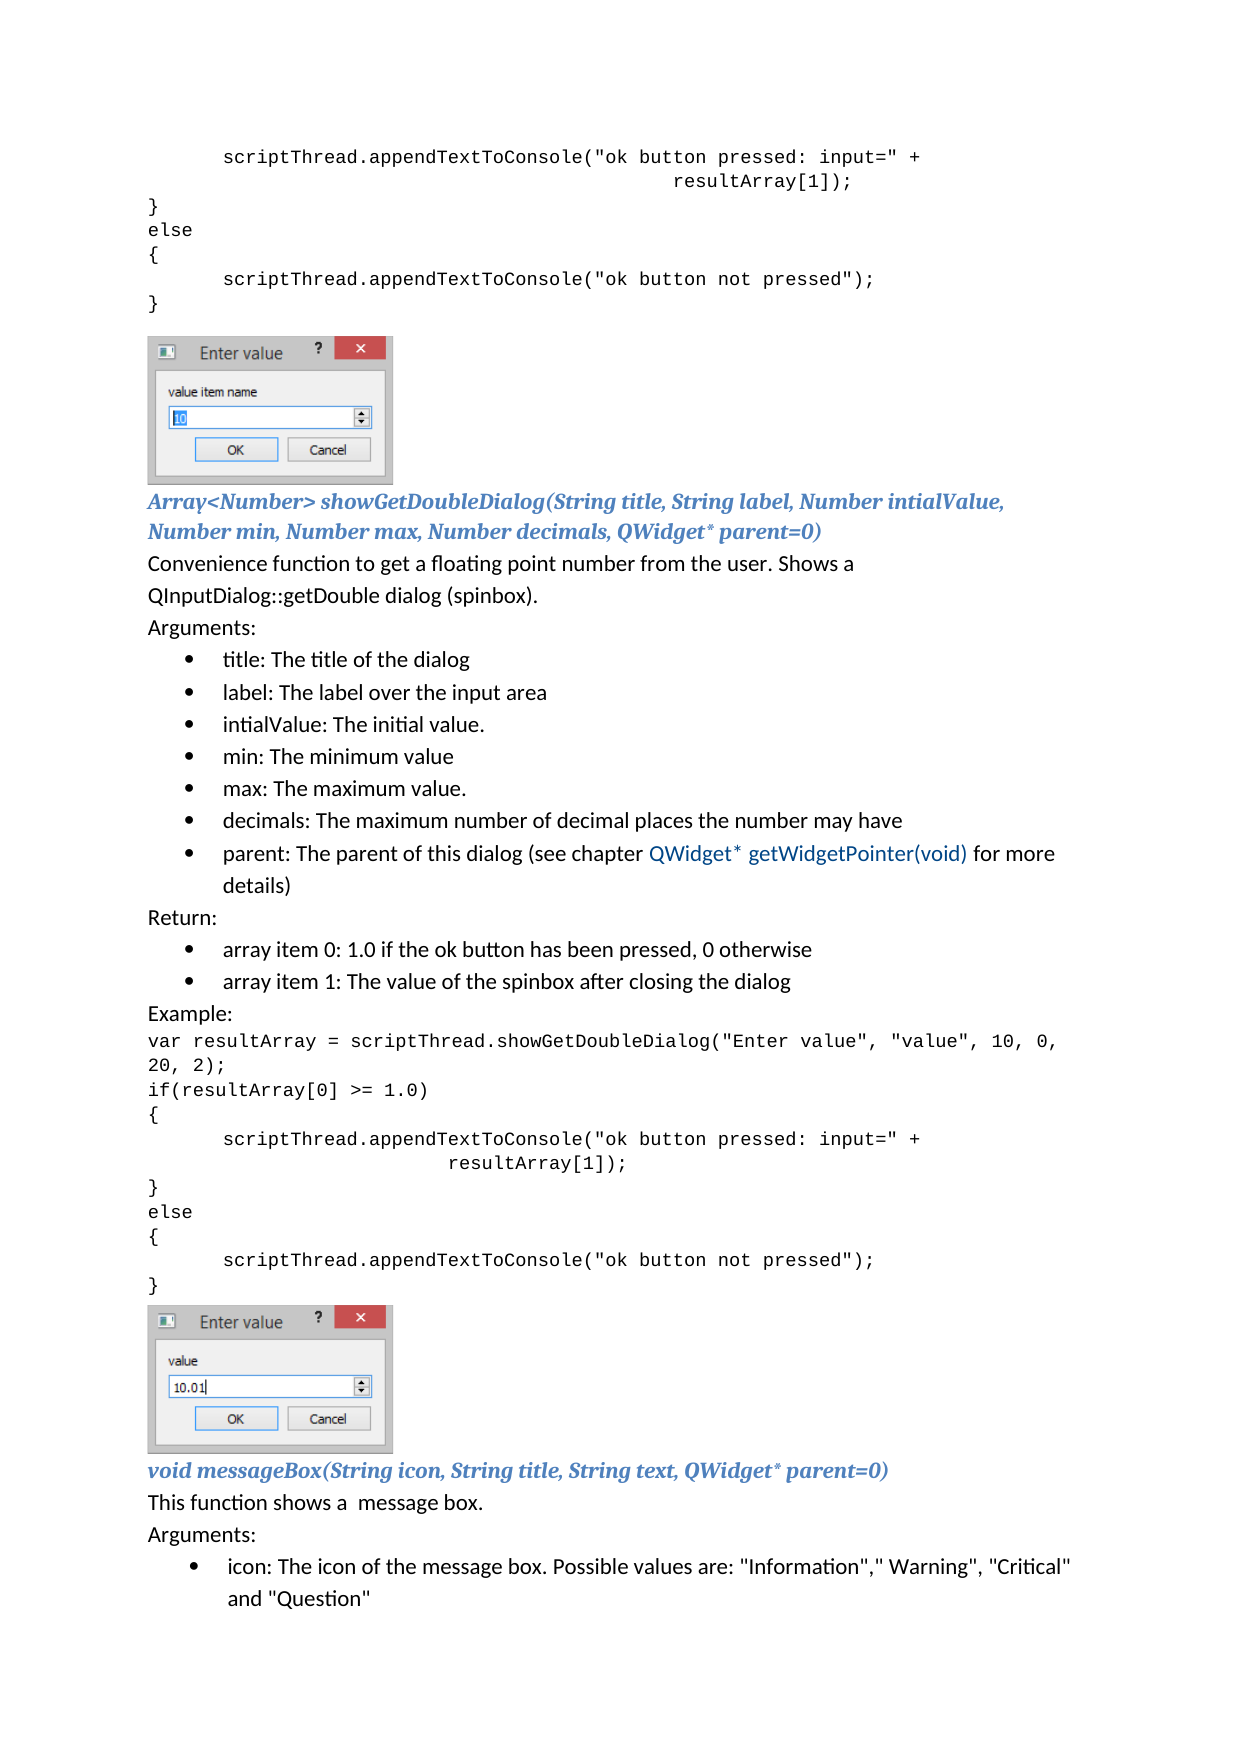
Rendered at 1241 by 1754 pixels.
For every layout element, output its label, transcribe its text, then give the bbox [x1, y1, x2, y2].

picture [147, 1305, 394, 1454]
text if(resultArray[0] >= 1.0) [148, 1081, 1093, 1102]
text } [148, 1276, 1093, 1297]
list min: The minimum value [185, 742, 1093, 770]
list intialValue: The initial value. [185, 710, 1093, 738]
text Return: [148, 903, 1093, 931]
text This function shows a message box. [148, 1488, 1093, 1516]
list array item 1: The value of the spinbox after closing the dialog [185, 967, 1093, 995]
list array item 0: 1.0 if the ok button has been pressed, 0 otherwise [185, 935, 1093, 963]
text scriptThread.appendTextToConsole("ok button not pressed"); [148, 269, 1093, 291]
subtitle Array<Number> showGetDoubleDialog(String title, String label, Number intialValue, Number min, Number max, Number decimals, QWidget* parent=0) [148, 321, 1093, 545]
text { [148, 1227, 1093, 1248]
subtitle void messageBox(String icon, String title, String text, QWidget* parent=0) [148, 1454, 1093, 1484]
text Convenience function to get a floating point number from the user. Shows a QInputDialog::getDouble dialog (spinbox). [148, 549, 1093, 609]
list title: The title of the dialog [185, 646, 1093, 673]
list decimals: The maximum number of decimal places the number may have [185, 806, 1093, 834]
list parent: The parent of this dialog (see chapter QWidget* getWidgetPointer(void) for more details) [185, 839, 1093, 899]
text Example: [148, 999, 1093, 1028]
list icon: The icon of the message box. Possible values are: "Information"," Warning", "Critical" and "Question" [190, 1552, 1093, 1612]
text scriptThread.appendTextToConsole("ok button pressed: input=" + resultArray[1]); [148, 1129, 1093, 1175]
text } [148, 294, 1093, 315]
list max: The maximum value. [185, 774, 1093, 802]
text Arguments: [148, 613, 1093, 641]
text { [148, 1105, 1093, 1126]
text var resultArray = scriptThread.showGetDoubleDialog("Enter value", "value", 10, 0, 20, 2); [148, 1032, 1093, 1077]
text { [148, 245, 1093, 266]
text } [148, 196, 1093, 218]
text else [148, 221, 1093, 242]
text scriptThread.appendTextToConsole("ok button pressed: input=" + resultArray[1]); [148, 148, 1093, 193]
text scriptThread.appendTextToConsole("ok button not pressed"); [148, 1251, 1093, 1272]
picture [147, 336, 394, 485]
text else [148, 1202, 1093, 1224]
text Arguments: [148, 1520, 1093, 1548]
text } [148, 1178, 1093, 1199]
list label: The label over the input area [185, 678, 1093, 706]
